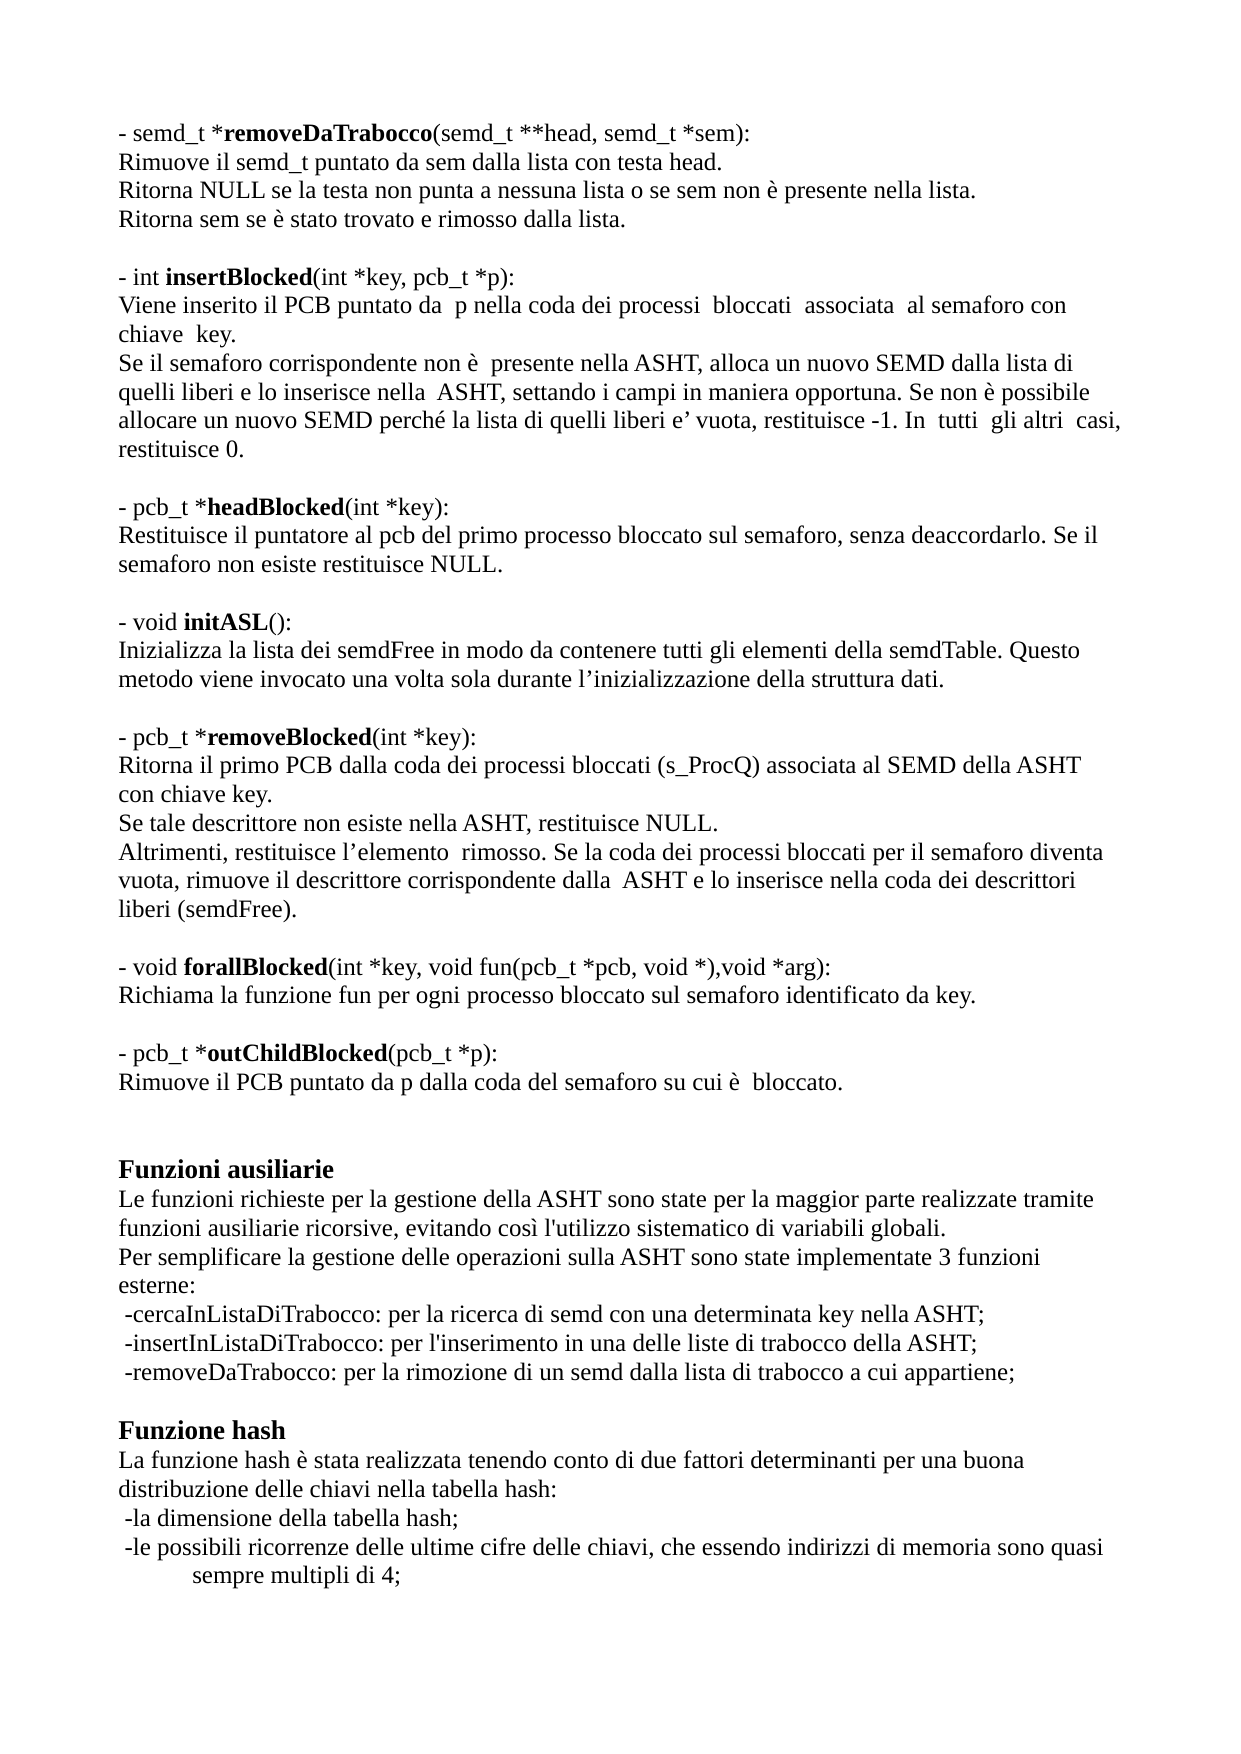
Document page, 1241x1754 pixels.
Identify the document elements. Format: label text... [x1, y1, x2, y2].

text - semd_t *removeDaTrabocco(semd_t **head, semd_t *sem): [118, 118, 1122, 147]
text -le possibili ricorrenze delle ultime cifre delle chiavi, che essendo indirizzi di memoria sono quasi sempre multipli di 4; [118, 1532, 1122, 1589]
text Ritorna NULL se la testa non punta a nessuna lista o se sem non è presente nella lista. [118, 176, 1122, 204]
text Altrimenti, restituisce l’elemento rimosso. Se la coda dei processi bloccati per il semaforo diventa vuota, rimuove il descrittore corrispondente dalla ASHT e lo inserisce nella coda dei descrittori liberi (semdFree). [118, 837, 1122, 923]
text Se tale descrittore non esiste nella ASHT, restituisce NULL. [118, 808, 1122, 837]
text - pcb_t *outChildBlocked(pcb_t *p): [118, 1038, 1122, 1067]
text Funzione hash [118, 1414, 1122, 1445]
text Rimuove il semd_t puntato da sem dalla lista con testa head. [118, 147, 1122, 176]
text - pcb_t *headBlocked(int *key): [118, 492, 1122, 521]
text - pcb_t *removeBlocked(int *key): [118, 722, 1122, 751]
text Ritorna il primo PCB dalla coda dei processi bloccati (s_ProcQ) associata al SEMD della ASHT con chiave key. [118, 751, 1122, 808]
text Se il semaforo corrispondente non è presente nella ASHT, alloca un nuovo SEMD dalla lista di quelli liberi e lo inserisce nella ASHT, settando i campi in maniera opportuna. Se non è possibile allocare un nuovo SEMD perché la lista di quelli liberi e’ vuota, restituisce -1. In tutti gli altri casi, restituisce 0. [118, 348, 1122, 463]
text Restituisce il puntatore al pcb del primo processo bloccato sul semaforo, senza deaccordarlo. Se il semaforo non esiste restituisce NULL. [118, 521, 1122, 578]
text - void forallBlocked(int *key, void fun(pcb_t *pcb, void *),void *arg): [118, 952, 1122, 981]
text Viene inserito il PCB puntato da p nella coda dei processi bloccati associata al semaforo con chiave key. [118, 291, 1122, 348]
text Richiama la funzione fun per ogni processo bloccato sul semaforo identificato da key. [118, 981, 1122, 1009]
text Le funzioni richieste per la gestione della ASHT sono state per la maggior parte realizzate tramite funzioni ausiliarie ricorsive, evitando così l'utilizzo sistematico di variabili globali. [118, 1184, 1122, 1242]
text -cercaInListaDiTrabocco: per la ricerca di semd con una determinata key nella ASHT; [118, 1299, 1122, 1328]
text Per semplificare la gestione delle operazioni sulla ASHT sono state implementate 3 funzioni esterne: [118, 1242, 1122, 1299]
text - int insertBlocked(int *key, pcb_t *p): [118, 262, 1122, 291]
text -removeDaTrabocco: per la rimozione di un semd dalla lista di trabocco a cui appartiene; [118, 1357, 1122, 1386]
text -insertInListaDiTrabocco: per l'inserimento in una delle liste di trabocco della ASHT; [118, 1328, 1122, 1357]
text Funzioni ausiliarie [118, 1153, 1122, 1184]
text Inizializza la lista dei semdFree in modo da contenere tutti gli elementi della semdTable. Questo metodo viene invocato una volta sola durante l’inizializzazione della struttura dati. [118, 636, 1122, 693]
text -la dimensione della tabella hash; [118, 1503, 1122, 1532]
text Rimuove il PCB puntato da p dalla coda del semaforo su cui è bloccato. [118, 1067, 1122, 1096]
text - void initASL(): [118, 607, 1122, 636]
text La funzione hash è stata realizzata tenendo conto di due fattori determinanti per una buona distribuzione delle chiavi nella tabella hash: [118, 1445, 1122, 1503]
text Ritorna sem se è stato trovato e rimosso dalla lista. [118, 204, 1122, 233]
